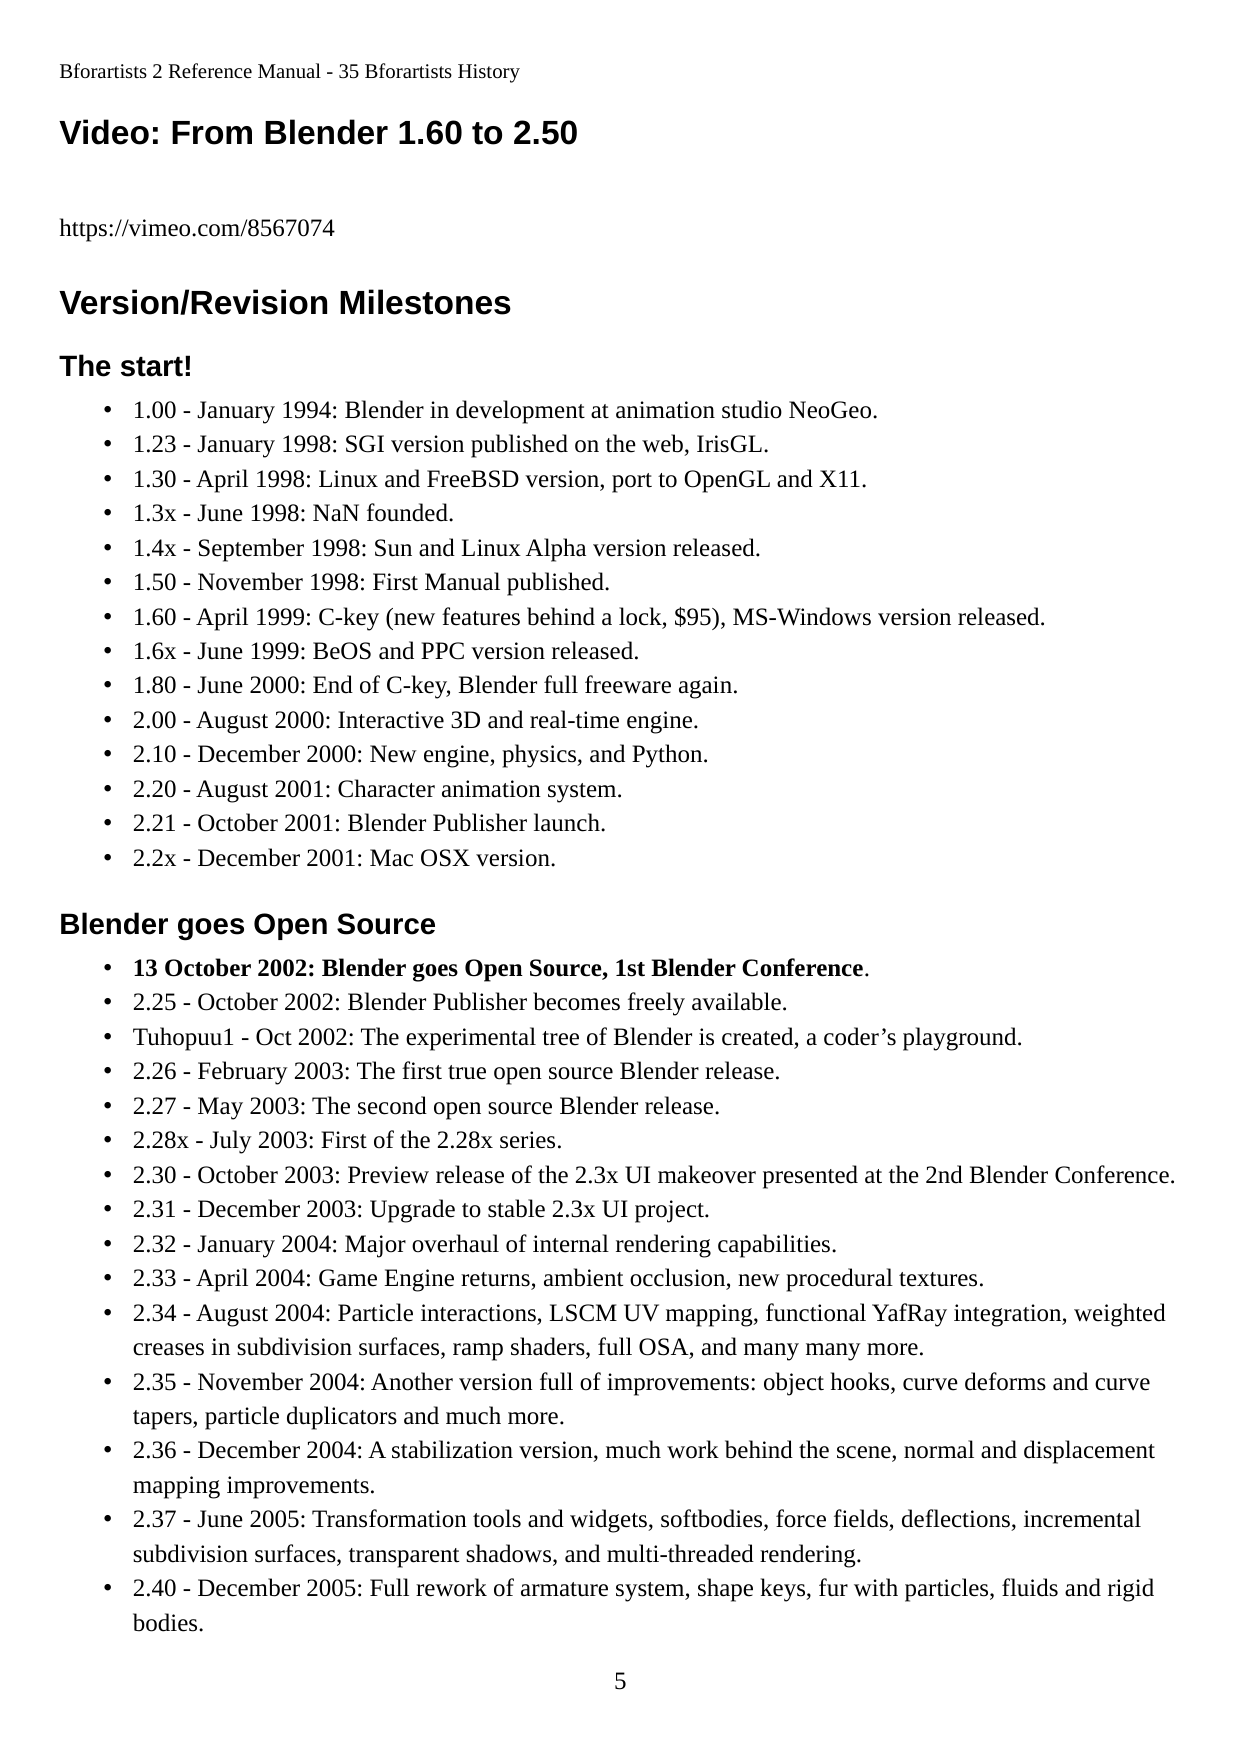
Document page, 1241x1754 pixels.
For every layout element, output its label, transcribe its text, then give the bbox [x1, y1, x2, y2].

list 13 October 2002: Blender goes Open Source, 1st Blender Conference. [103, 953, 1181, 982]
list 1.4x - September 1998: Sun and Linux Alpha version released. [103, 533, 1181, 561]
list 2.37 - June 2005: Transformation tools and widgets, softbodies, force fields, deflections, incremental subdivision surfaces, transparent shadows, and multi-threaded rendering. [103, 1504, 1181, 1568]
list 2.35 - November 2004: Another version full of improvements: object hooks, curve deforms and curve tapers, particle duplicators and much more. [103, 1367, 1181, 1430]
list 2.00 - August 2000: Interactive 3D and real-time engine. [103, 705, 1181, 734]
subtitle Version/Revision Milestones [59, 283, 1181, 321]
subtitle Blender goes Open Source [59, 907, 1181, 940]
list 2.31 - December 2003: Upgrade to stable 2.3x UI project. [103, 1194, 1181, 1223]
list 2.33 - April 2004: Game Engine returns, ambient occlusion, new procedural textures. [103, 1263, 1181, 1292]
text https://vimeo.com/8567074 [59, 213, 1181, 242]
list 1.3x - June 1998: NaN founded. [103, 498, 1181, 527]
list 1.50 - November 1998: First Manual published. [103, 567, 1181, 596]
list 2.26 - February 2003: The first true open source Blender release. [103, 1056, 1181, 1085]
list 2.36 - December 2004: A stabilization version, much work behind the scene, normal and displacement mapping improvements. [103, 1436, 1181, 1499]
list 1.60 - April 1999: C-key (new features behind a lock, $95), MS-Windows version released. [103, 602, 1181, 630]
list 2.25 - October 2002: Blender Publisher becomes freely available. [103, 987, 1181, 1016]
list 2.20 - August 2001: Character animation system. [103, 774, 1181, 803]
list 1.23 - January 1998: SGI version published on the web, IrisGL. [103, 429, 1181, 458]
subtitle The start! [59, 348, 1181, 382]
list 1.00 - January 1994: Blender in development at animation studio NeoGeo. [103, 395, 1181, 423]
list 2.28x - July 2003: First of the 2.28x series. [103, 1125, 1181, 1154]
list 1.80 - June 2000: End of C-key, Blender full freeware again. [103, 671, 1181, 699]
subtitle Video: From Blender 1.60 to 2.50 [59, 113, 1181, 151]
list 2.2x - December 2001: Mac OSX version. [103, 843, 1181, 872]
list 2.30 - October 2003: Preview release of the 2.3x UI makeover presented at the 2nd Blender Conference. [103, 1160, 1181, 1188]
list 2.32 - January 2004: Major overhaul of internal rendering capabilities. [103, 1229, 1181, 1257]
list 2.21 - October 2001: Blender Publisher launch. [103, 808, 1181, 837]
list Tuhopuu1 - Oct 2002: The experimental tree of Blender is created, a coder’s playground. [103, 1022, 1181, 1051]
list 2.27 - May 2003: The second open source Blender release. [103, 1091, 1181, 1119]
list 2.34 - August 2004: Particle interactions, LSCM UV mapping, functional YafRay integration, weighted creases in subdivision surfaces, ramp shaders, full OSA, and many many more. [103, 1298, 1181, 1361]
list 1.6x - June 1999: BeOS and PPC version released. [103, 636, 1181, 665]
list 1.30 - April 1998: Linux and FreeBSD version, port to OpenGL and X11. [103, 464, 1181, 492]
list 2.10 - December 2000: New engine, physics, and Python. [103, 739, 1181, 768]
list 2.40 - December 2005: Full rework of armature system, shape keys, fur with particles, fluids and rigid bodies. [103, 1573, 1181, 1637]
